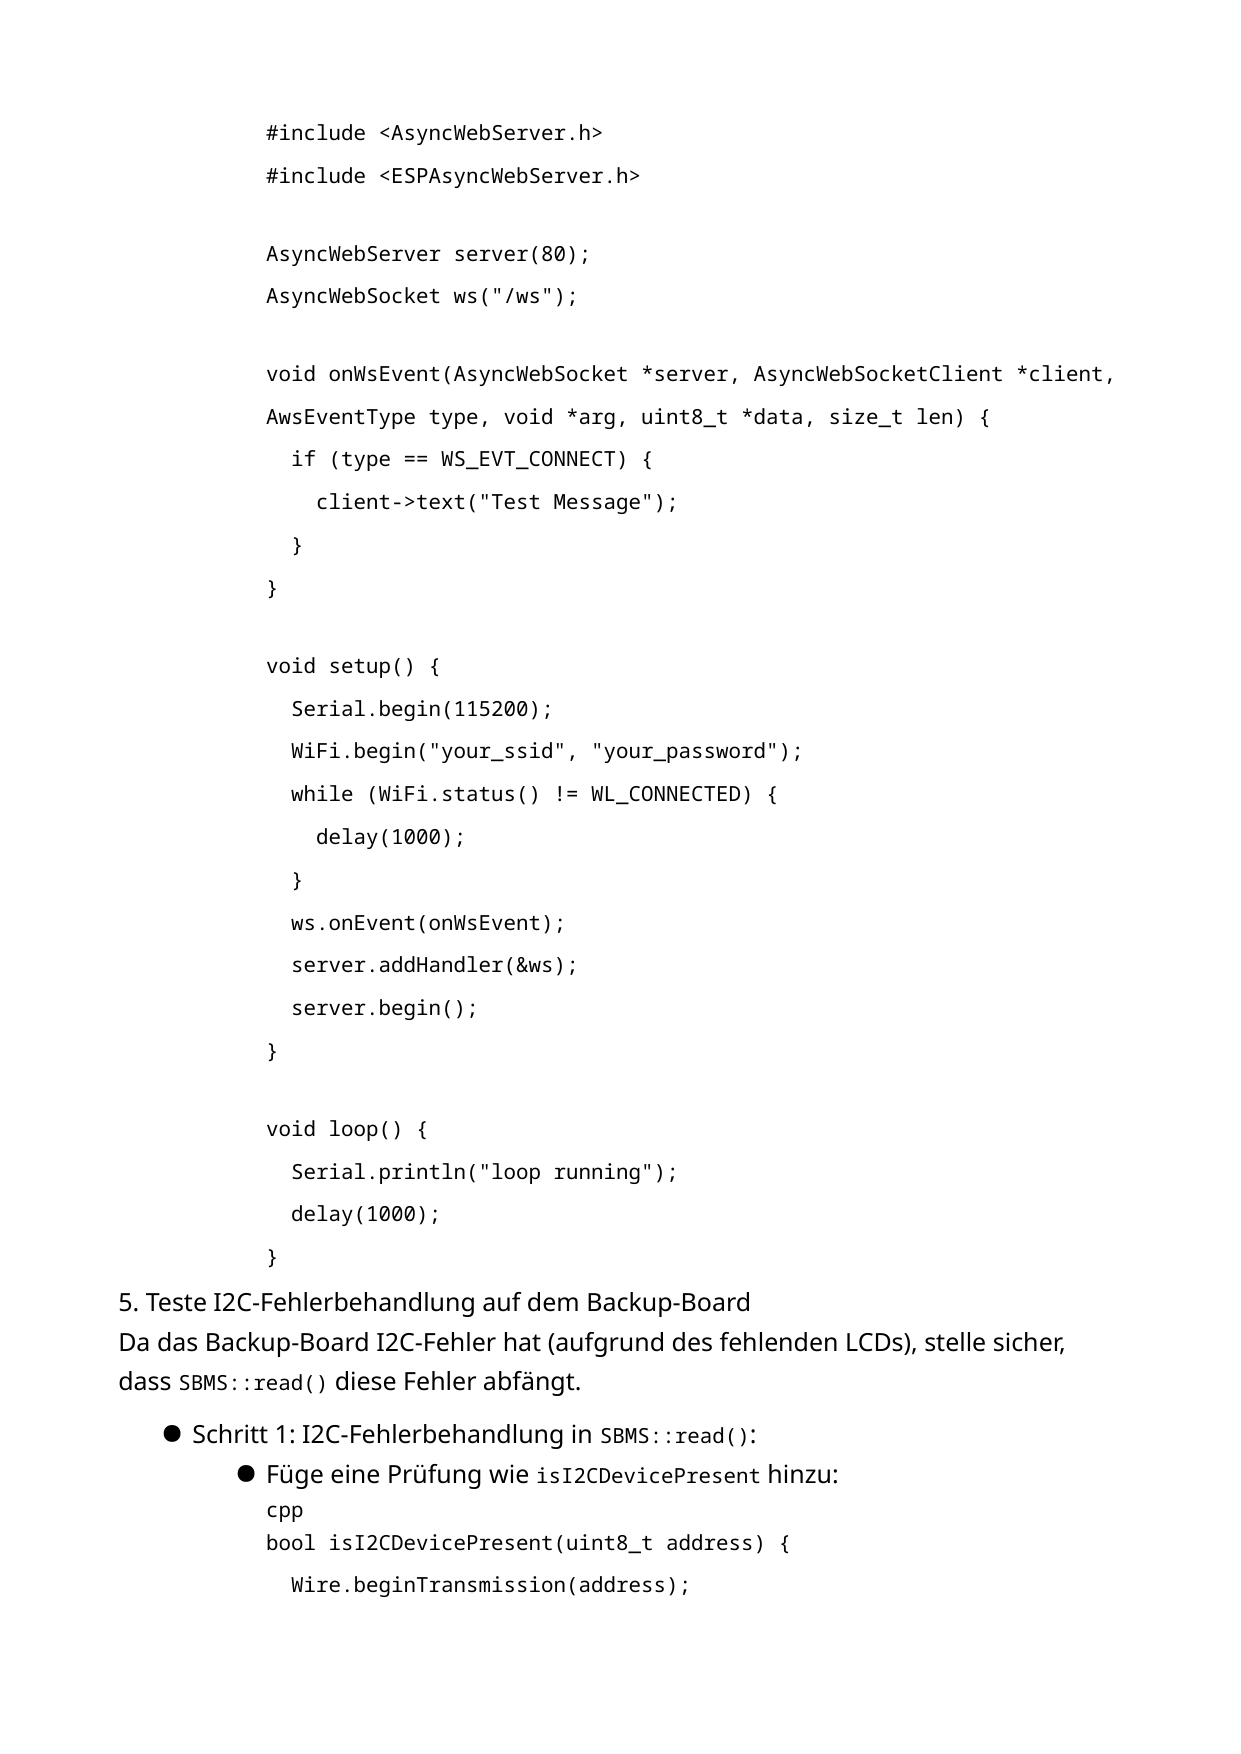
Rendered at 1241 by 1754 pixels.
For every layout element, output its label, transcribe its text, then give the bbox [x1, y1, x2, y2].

text Da das Backup-Board I2C-Fehler hat (aufgrund des fehlenden LCDs), stelle sicher, dass SBMS::read() diese Fehler abfängt. [118, 1324, 1122, 1397]
list if (type == WS_EVT_CONNECT) { [236, 444, 1122, 473]
list server.addHandler(&ws); [236, 951, 1122, 979]
list void loop() { [236, 1114, 1122, 1143]
list WiFi.begin("your_ssid", "your_password"); [236, 736, 1122, 765]
list Füge eine Prüfung wie isI2CDevicePresent hinzu: [236, 1456, 1122, 1490]
list ws.onEvent(onWsEvent); [236, 908, 1122, 936]
text 5. Teste I2C-Fehlerbehandlung auf dem Backup-Board [118, 1285, 1122, 1319]
list } [236, 1242, 1122, 1271]
list void setup() { [236, 651, 1122, 679]
list cpp [236, 1495, 1122, 1524]
list AsyncWebServer server(80); [236, 239, 1122, 267]
list Schritt 1: I2C-Fehlerbehandlung in SBMS::read(): [162, 1417, 1122, 1451]
list AsyncWebSocket ws("/ws"); [236, 281, 1122, 310]
list } [236, 865, 1122, 893]
list void onWsEvent(AsyncWebSocket *server, AsyncWebSocketClient *client, AwsEventType type, void *arg, uint8_t *data, size_t len) { [236, 359, 1122, 430]
list #include <AsyncWebServer.h> [236, 118, 1122, 147]
list } [236, 573, 1122, 601]
list Wire.beginTransmission(address); [236, 1571, 1122, 1599]
list #include <ESPAsyncWebServer.h> [236, 161, 1122, 189]
list delay(1000); [236, 1199, 1122, 1228]
list while (WiFi.status() != WL_CONNECTED) { [236, 779, 1122, 808]
list Serial.begin(115200); [236, 694, 1122, 722]
list server.begin(); [236, 993, 1122, 1022]
list client->text("Test Message"); [236, 487, 1122, 516]
list } [236, 1036, 1122, 1064]
list } [236, 530, 1122, 559]
list Serial.println("loop running"); [236, 1157, 1122, 1185]
list bool isI2CDevicePresent(uint8_t address) { [236, 1528, 1122, 1556]
list delay(1000); [236, 822, 1122, 851]
